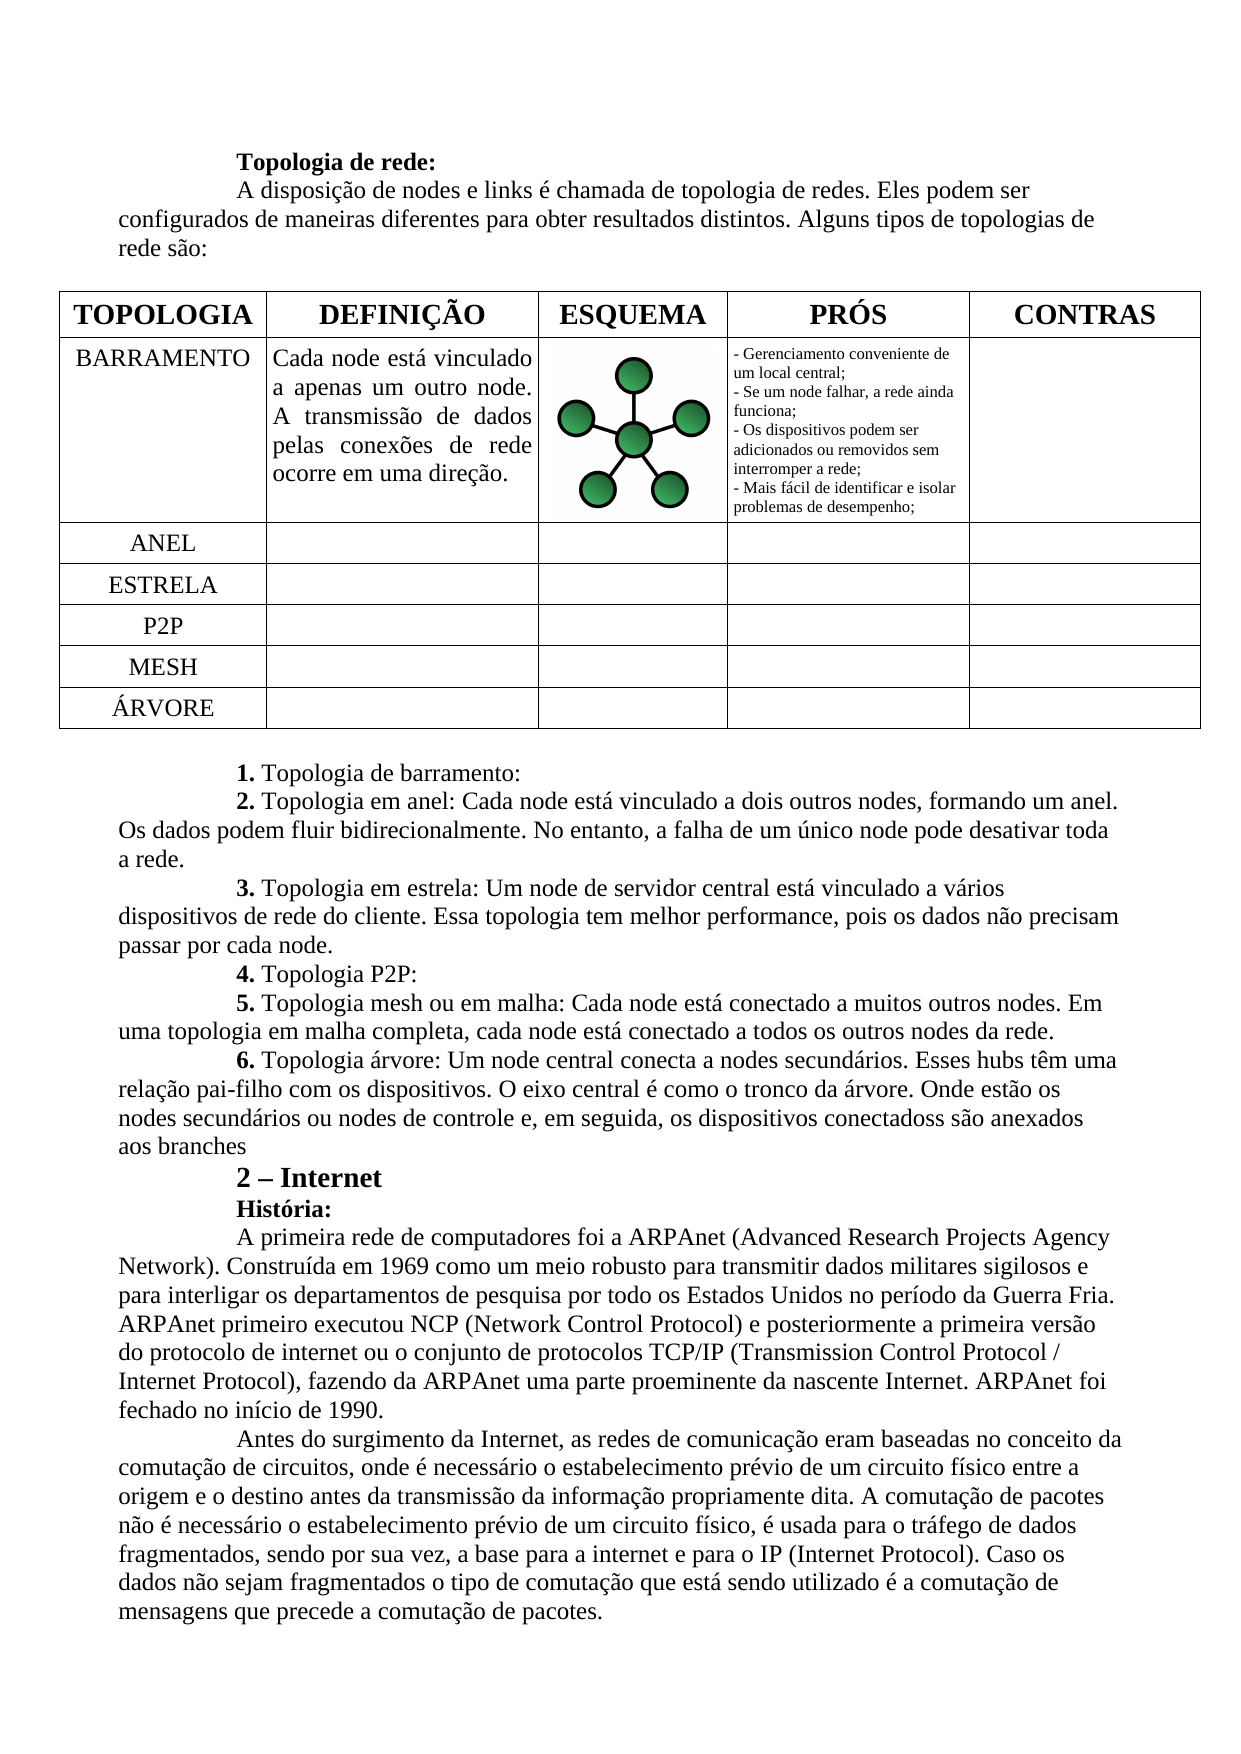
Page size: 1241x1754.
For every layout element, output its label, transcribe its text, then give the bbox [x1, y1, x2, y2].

text 6. Topologia árvore: Um node central conecta a nodes secundários. Esses hubs têm uma relação pai-filho com os dispositivos. O eixo central é como o tronco da árvore. Onde estão os nodes secundários ou nodes de controle e, em seguida, os dispositivos conectadoss são anexados aos branches [118, 1045, 1122, 1160]
table_cell [539, 564, 727, 604]
table_cell [267, 605, 538, 645]
text A disposição de nodes e links é chamada de topologia de redes. Eles podem ser configurados de maneiras diferentes para obter resultados distintos. Alguns tipos de topologias de rede são: [118, 176, 1122, 262]
table_cell [267, 646, 538, 687]
table_cell [267, 688, 538, 728]
table_cell [728, 605, 969, 645]
text 3. Topologia em estrela: Um node de servidor central está vinculado a vários dispositivos de rede do cliente. Essa topologia tem melhor performance, pois os dados não precisam passar por cada node. [118, 873, 1122, 959]
text Antes do surgimento da Internet, as redes de comunicação eram baseadas no conceito da comutação de circuitos, onde é necessário o estabelecimento prévio de um circuito físico entre a origem e o destino antes da transmissão da informação propriamente dita. A comutação de pacotes não é necessário o estabelecimento prévio de um circuito físico, é usada para o tráfego de dados fragmentados, sendo por sua vez, a base para a internet e para o IP (Internet Protocol). Caso os dados não sejam fragmentados o tipo de comutação que está sendo utilizado é a comutação de mensagens que precede a comutação de pacotes. [118, 1424, 1122, 1625]
table_header DEFINIÇÃO [267, 292, 538, 337]
table_cell BARRAMENTO [60, 338, 266, 522]
table_cell [970, 688, 1200, 728]
table_cell [970, 646, 1200, 687]
text 2 – Internet [118, 1160, 1122, 1194]
table_cell [539, 688, 727, 728]
table_cell Cada node está vinculado a apenas um outro node. A transmissão de dados pelas conexões de rede ocorre em uma direção. [267, 338, 538, 522]
table_cell [539, 605, 727, 645]
picture [547, 346, 719, 518]
table_cell [539, 523, 727, 563]
table_cell P2P [60, 605, 266, 645]
table_header TOPOLOGIA [60, 292, 266, 337]
table_cell ÁRVORE [60, 688, 266, 728]
text Topologia de rede: [118, 147, 1122, 176]
table_cell [970, 338, 1200, 522]
table_cell [728, 688, 969, 728]
text 5. Topologia mesh ou em malha: Cada node está conectado a muitos outros nodes. Em uma topologia em malha completa, cada node está conectado a todos os outros nodes da rede. [118, 988, 1122, 1045]
text ARPAnet primeiro executou NCP (Network Control Protocol) e posteriormente a primeira versão do protocolo de internet ou o conjunto de protocolos TCP/IP (Transmission Control Protocol / Internet Protocol), fazendo da ARPAnet uma parte proeminente da nascente Internet. ARPAnet foi fechado no início de 1990. [118, 1309, 1122, 1424]
table_cell [970, 605, 1200, 645]
table_cell ANEL [60, 523, 266, 563]
text 2. Topologia em anel: Cada node está vinculado a dois outros nodes, formando um anel. Os dados podem fluir bidirecionalmente. No entanto, a falha de um único node pode desativar toda a rede. [118, 786, 1122, 873]
table_cell [970, 523, 1200, 563]
table_cell [267, 564, 538, 604]
table_cell - Gerenciamento conveniente de um local central; - Se um node falhar, a rede ainda funciona; - Os dispositivos podem ser adicionados ou removidos sem interromper a rede; - Mais fácil de identificar e isolar problemas de desempenho; [728, 338, 969, 522]
table_cell [267, 523, 538, 563]
text História: [118, 1194, 1122, 1222]
table_header ESQUEMA [539, 292, 727, 337]
table_cell [970, 564, 1200, 604]
table_cell [728, 564, 969, 604]
table_cell [539, 338, 727, 522]
table_cell [728, 646, 969, 687]
text 4. Topologia P2P: [118, 959, 1122, 988]
text 1. Topologia de barramento: [118, 758, 1122, 786]
table_cell ESTRELA [60, 564, 266, 604]
text A primeira rede de computadores foi a ARPAnet (Advanced Research Projects Agency Network). Construída em 1969 como um meio robusto para transmitir dados militares sigilosos e para interligar os departamentos de pesquisa por todo os Estados Unidos no período da Guerra Fria. [118, 1222, 1122, 1309]
table_cell [539, 646, 727, 687]
table_cell [728, 523, 969, 563]
table_header CONTRAS [970, 292, 1200, 337]
table_cell MESH [60, 646, 266, 687]
table_header PRÓS [728, 292, 969, 337]
